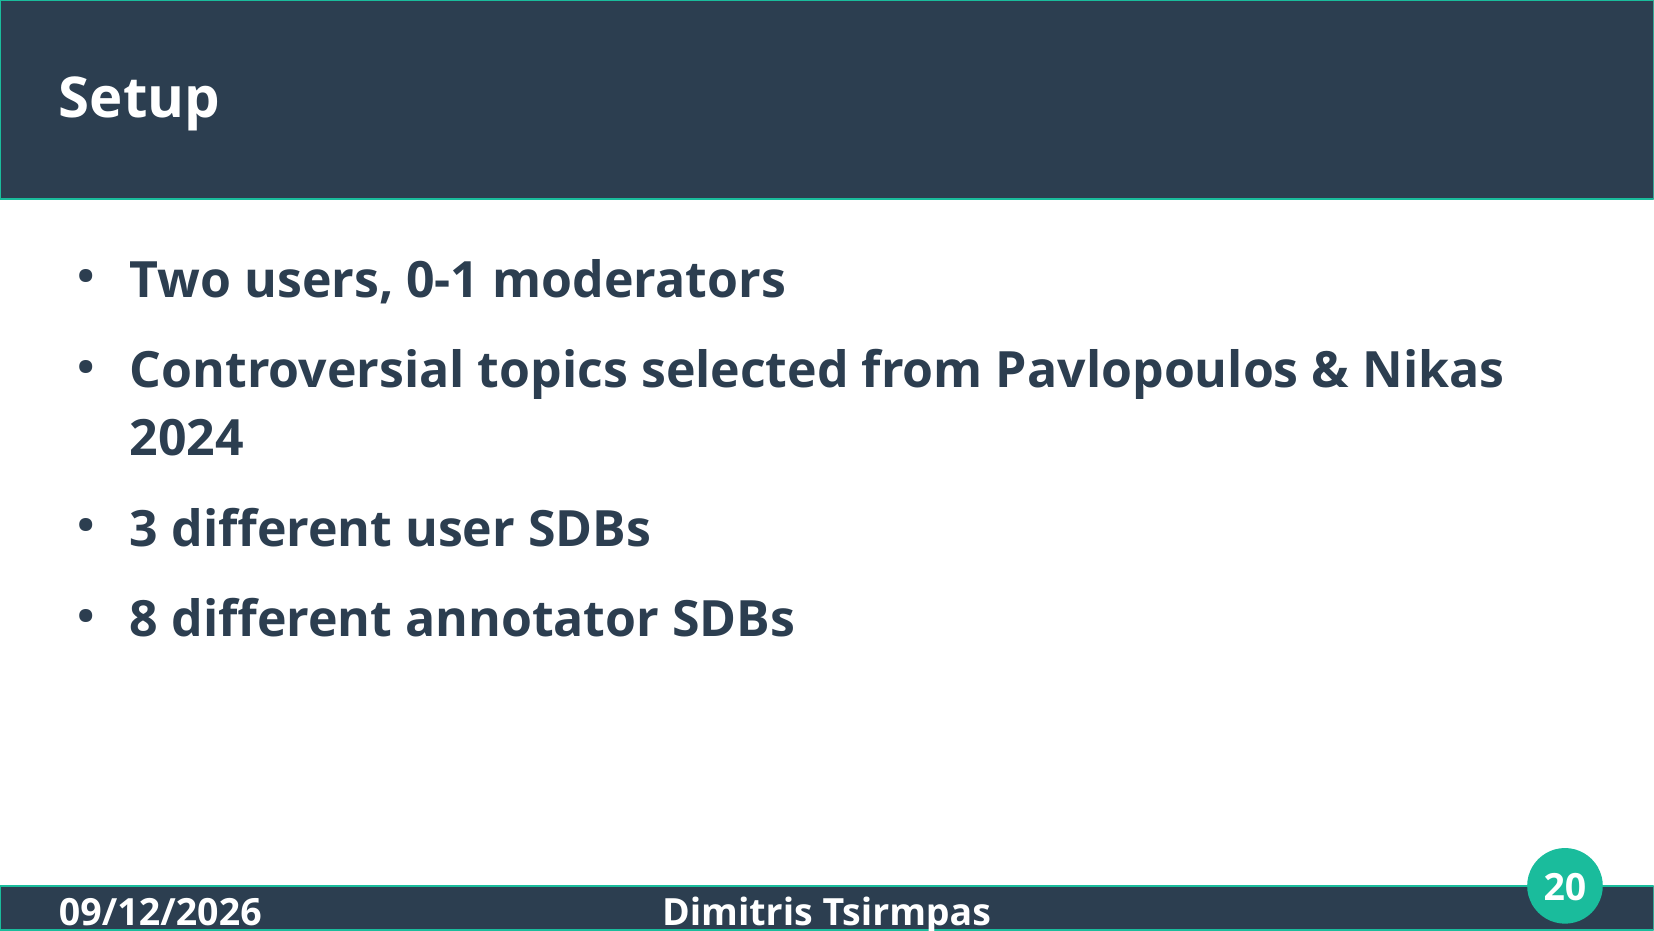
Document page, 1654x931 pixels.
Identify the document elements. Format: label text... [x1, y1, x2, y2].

title Setup [59, 37, 1595, 155]
list Two users, 0-1 moderators Controversial topics selected from Pavlopoulos & Nikas 2024 3 different user SDBs 8 different annotator SDBs [59, 243, 1595, 864]
